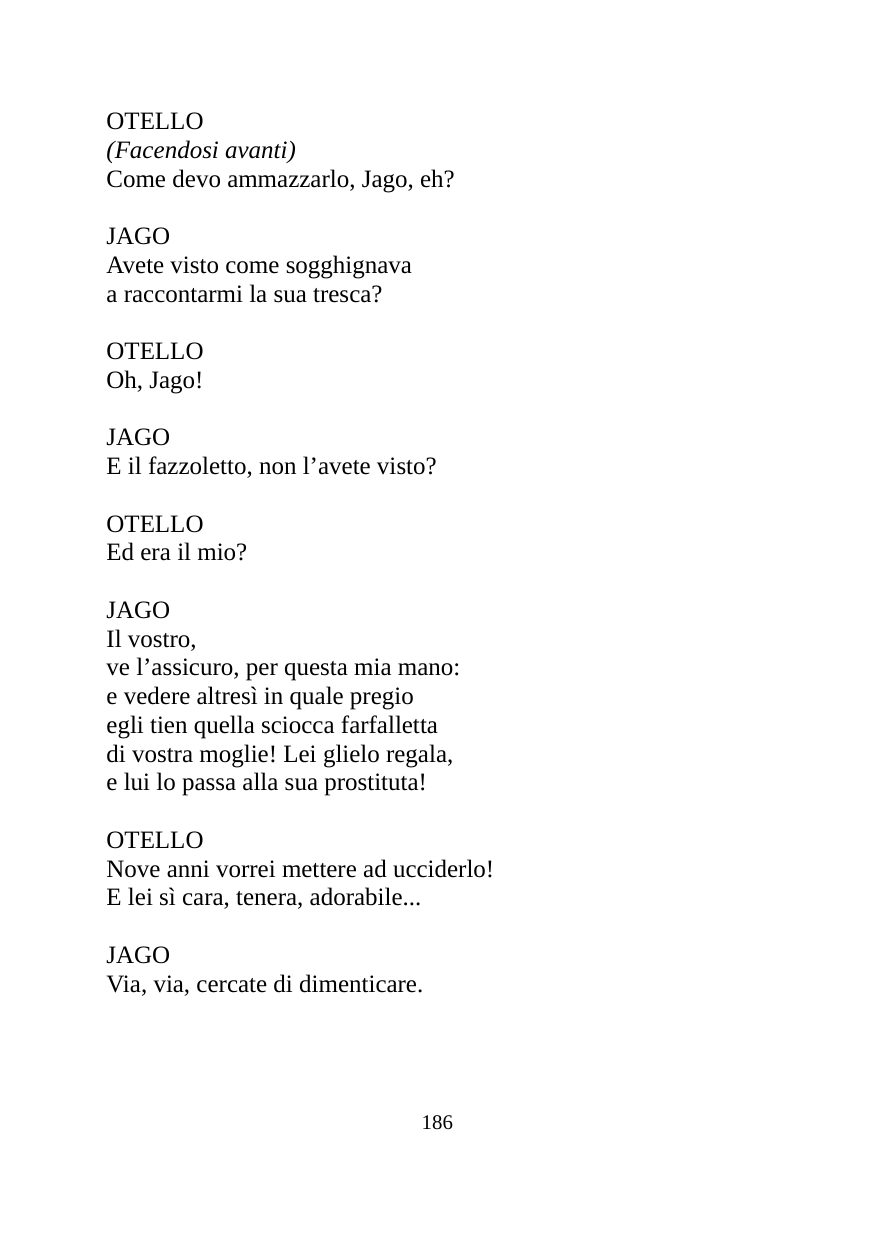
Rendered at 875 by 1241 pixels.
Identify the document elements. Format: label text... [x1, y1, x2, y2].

text JAGO Il vostro, [106, 595, 768, 652]
text JAGO E il fazzoletto, non l’avete visto? [106, 422, 768, 480]
text OTELLO Nove anni vorrei mettere ad ucciderlo! [106, 825, 768, 882]
text OTELLO Ed era il mio? [106, 509, 768, 566]
text E lei sì cara, tenera, adorabile... [106, 882, 768, 911]
text a raccontarmi la sua tresca? [106, 279, 768, 307]
text JAGO Via, via, cercate di dimenticare. [106, 940, 768, 997]
text di vostra moglie! Lei glielo regala, [106, 739, 768, 767]
text OTELLO (Facendosi avanti) [106, 106, 768, 164]
text egli tien quella sciocca farfalletta [106, 710, 768, 739]
text ve l’assicuro, per questa mia mano: [106, 652, 768, 681]
text e lui lo passa alla sua prostituta! [106, 767, 768, 796]
text Come devo ammazzarlo, Jago, eh? [106, 164, 768, 192]
text e vedere altresì in quale pregio [106, 681, 768, 710]
text JAGO Avete visto come sogghignava [106, 221, 768, 279]
text OTELLO Oh, Jago! [106, 336, 768, 394]
